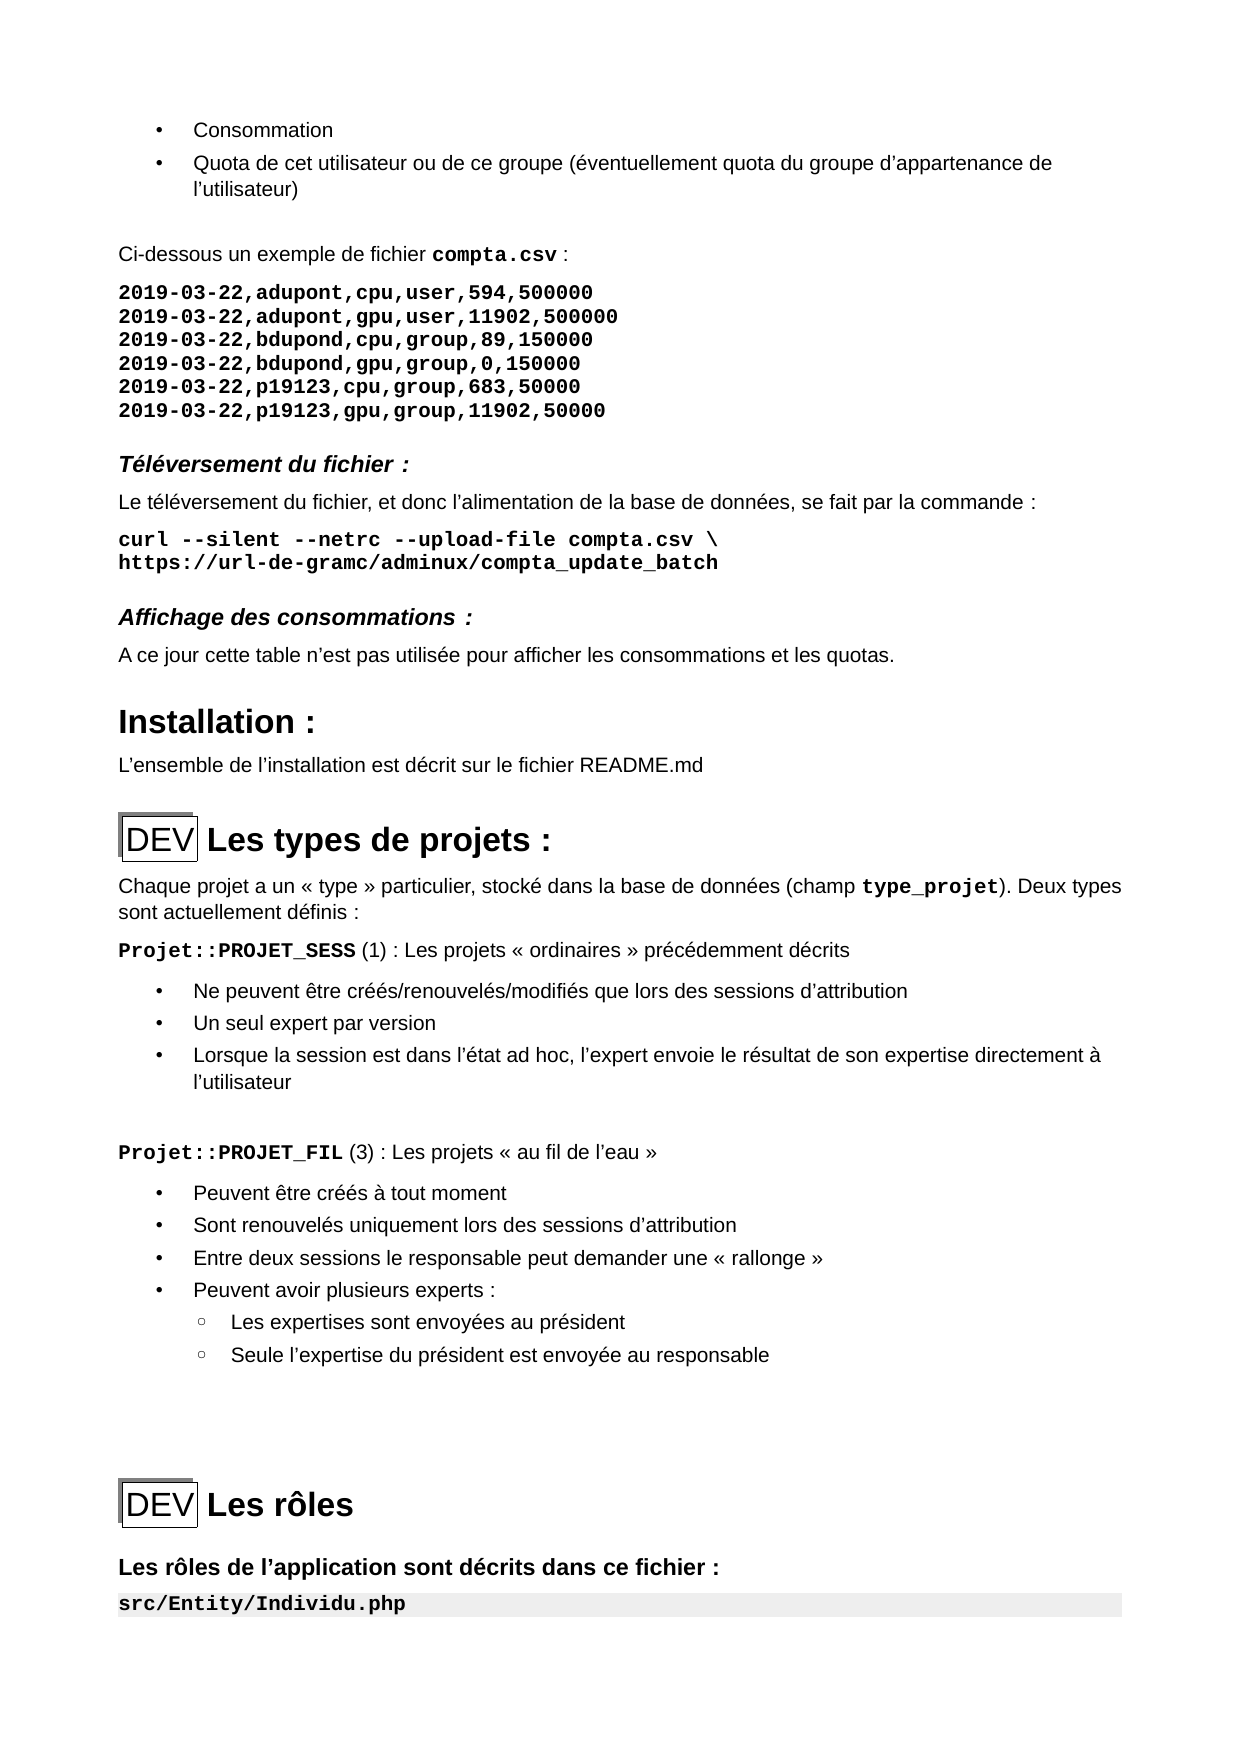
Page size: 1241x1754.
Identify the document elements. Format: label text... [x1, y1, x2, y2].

list Ne peuvent être créés/renouvelés/modifiés que lors des sessions d’attribution [156, 978, 1122, 1002]
subtitle Installation : [118, 702, 1122, 740]
text 2019-03-22,adupont,cpu,user,594,500000 2019-03-22,adupont,gpu,user,11902,500000 2019-03-22,bdupond,cpu,group,89,150000 2019-03-22,bdupond,gpu,group,0,150000 2019-03-22,p19123,cpu,group,683,50000 2019-03-22,p19123,gpu,group,11902,50000 [118, 282, 1122, 424]
text curl --silent --netrc --upload-file compta.csv \ https://url-de-gramc/adminux/compta_update_batch [118, 529, 1122, 576]
text Le téléversement du fichier, et donc l’alimentation de la base de données, se fait par la commande : [118, 490, 1122, 514]
text Ci-dessous un exemple de fichier compta.csv : [118, 242, 1122, 267]
text A ce jour cette table n’est pas utilisée pour afficher les consommations et les quotas. [118, 642, 1122, 666]
list Un seul expert par version [156, 1011, 1122, 1035]
subtitle Les rôles [193, 1478, 1122, 1527]
list Quota de cet utilisateur ou de ce groupe (éventuellement quota du groupe d’appartenance de l’utilisateur) [156, 151, 1122, 201]
subtitle Les rôles de l’application sont décrits dans ce fichier : [118, 1554, 1122, 1581]
text Projet::PROJET_FIL (3) : Les projets « au fil de l’eau » [118, 1140, 1122, 1166]
subtitle Les types de projets : [193, 812, 1122, 861]
list Les expertises sont envoyées au président [193, 1310, 1122, 1334]
list Consommation [156, 118, 1122, 142]
subtitle Téléversement du fichier : [118, 451, 1122, 478]
list Peuvent être créés à tout moment [156, 1181, 1122, 1205]
list Peuvent avoir plusieurs experts : [156, 1278, 1122, 1302]
subtitle DEV [123, 817, 197, 861]
subtitle Affichage des consommations : [118, 603, 1122, 630]
list Sont renouvelés uniquement lors des sessions d’attribution [156, 1213, 1122, 1237]
list Lorsque la session est dans l’état ad hoc, l’expert envoie le résultat de son expertise directement à l’utilisateur [156, 1043, 1122, 1094]
text src/Entity/Individu.php [118, 1593, 1122, 1617]
list Entre deux sessions le responsable peut demander une « rallonge » [156, 1245, 1122, 1269]
text Chaque projet a un « type » particulier, stocké dans la base de données (champ type_projet). Deux types sont actuellement définis : [118, 874, 1122, 923]
subtitle DEV [123, 1483, 197, 1527]
text Projet::PROJET_SESS (1) : Les projets « ordinaires » précédemment décrits [118, 938, 1122, 964]
list Seule l’expertise du président est envoyée au responsable [193, 1343, 1122, 1367]
text L’ensemble de l’installation est décrit sur le fichier README.md [118, 753, 1122, 777]
